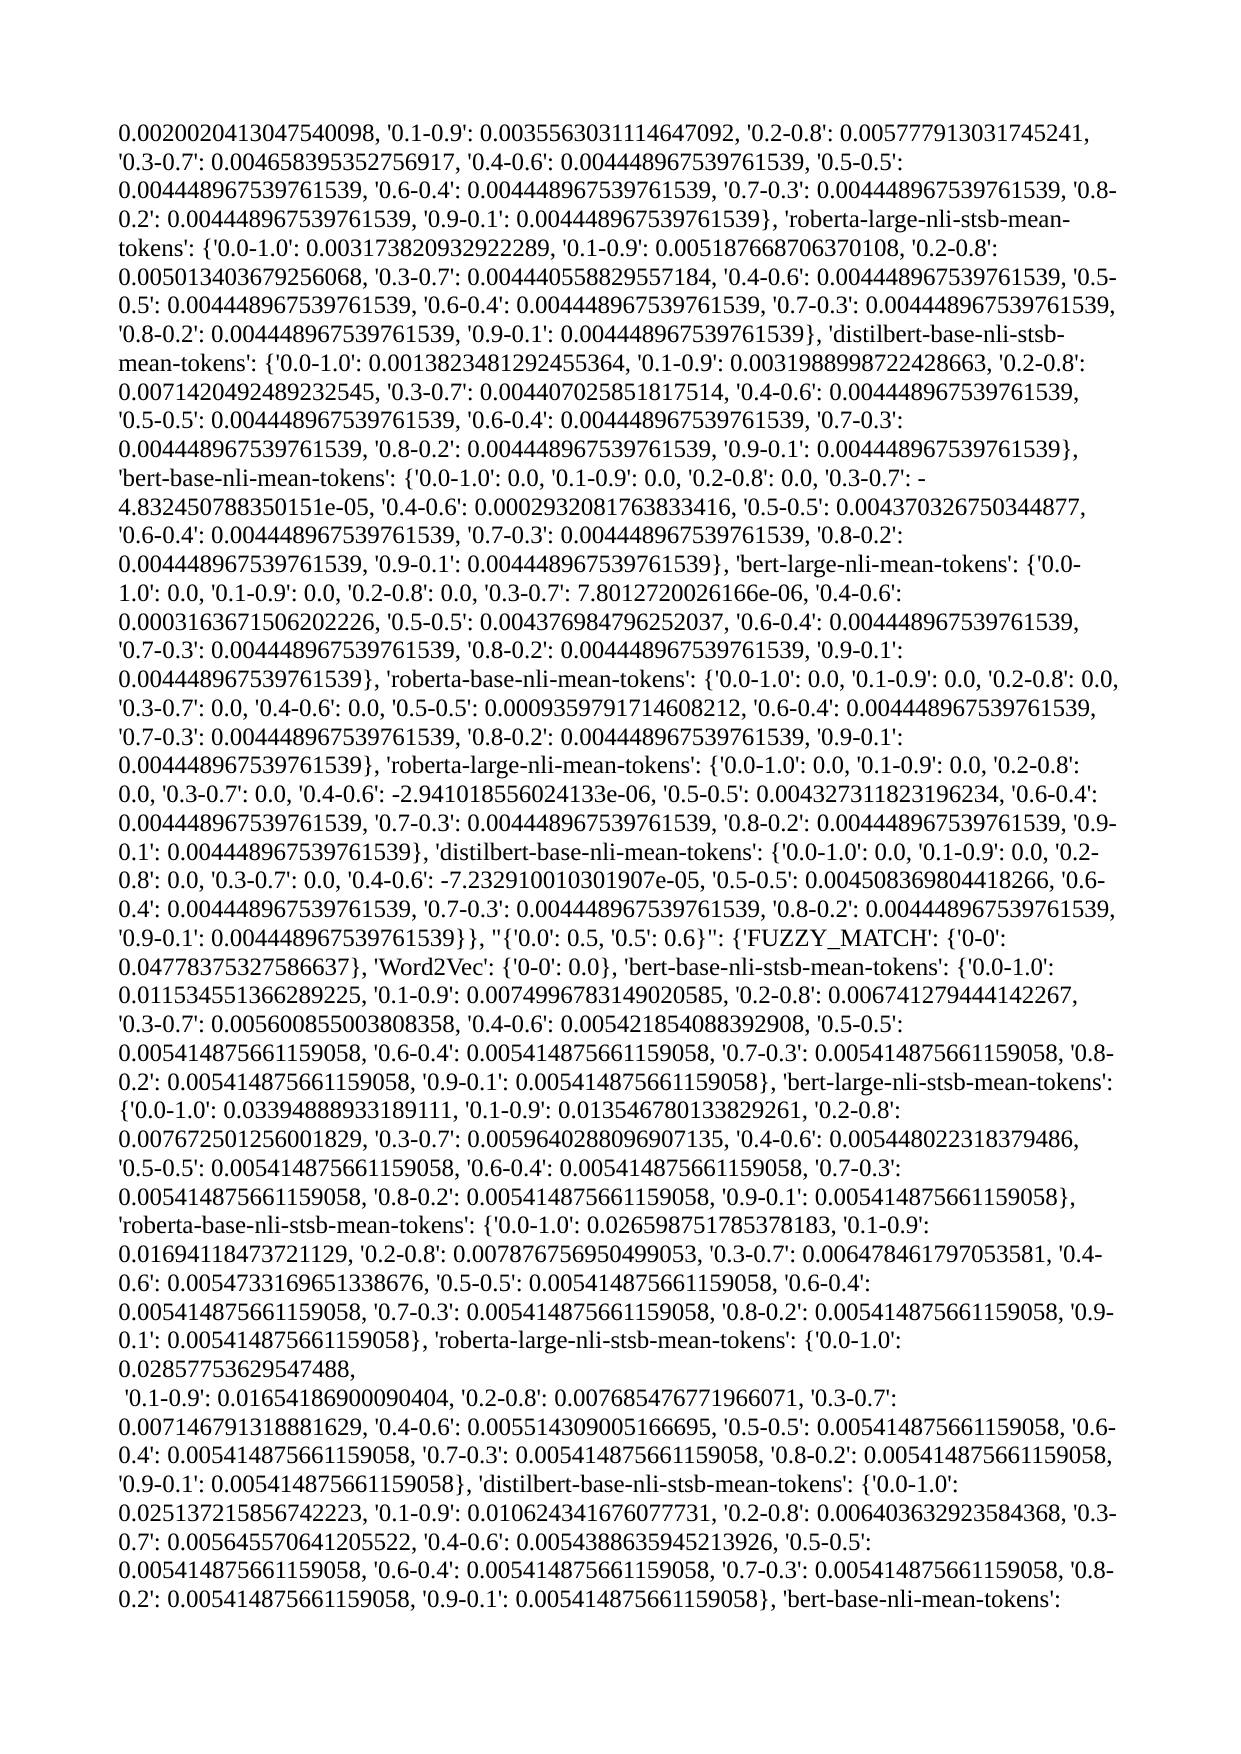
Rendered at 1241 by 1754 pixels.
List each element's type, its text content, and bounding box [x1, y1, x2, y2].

text 0.0020020413047540098, '0.1-0.9': 0.0035563031114647092, '0.2-0.8': 0.005777913031745241, '0.3-0.7': 0.004658395352756917, '0.4-0.6': 0.004448967539761539, '0.5-0.5': 0.004448967539761539, '0.6-0.4': 0.004448967539761539, '0.7-0.3': 0.004448967539761539, '0.8-0.2': 0.004448967539761539, '0.9-0.1': 0.004448967539761539}, 'roberta-large-nli-stsb-mean-tokens': {'0.0-1.0': 0.003173820932922289, '0.1-0.9': 0.005187668706370108, '0.2-0.8': 0.005013403679256068, '0.3-0.7': 0.004440558829557184, '0.4-0.6': 0.004448967539761539, '0.5-0.5': 0.004448967539761539, '0.6-0.4': 0.004448967539761539, '0.7-0.3': 0.004448967539761539, '0.8-0.2': 0.004448967539761539, '0.9-0.1': 0.004448967539761539}, 'distilbert-base-nli-stsb-mean-tokens': {'0.0-1.0': 0.0013823481292455364, '0.1-0.9': 0.0031988998722428663, '0.2-0.8': 0.0071420492489232545, '0.3-0.7': 0.004407025851817514, '0.4-0.6': 0.004448967539761539, '0.5-0.5': 0.004448967539761539, '0.6-0.4': 0.004448967539761539, '0.7-0.3': 0.004448967539761539, '0.8-0.2': 0.004448967539761539, '0.9-0.1': 0.004448967539761539}, 'bert-base-nli-mean-tokens': {'0.0-1.0': 0.0, '0.1-0.9': 0.0, '0.2-0.8': 0.0, '0.3-0.7': -4.832450788350151e-05, '0.4-0.6': 0.0002932081763833416, '0.5-0.5': 0.004370326750344877, '0.6-0.4': 0.004448967539761539, '0.7-0.3': 0.004448967539761539, '0.8-0.2': 0.004448967539761539, '0.9-0.1': 0.004448967539761539}, 'bert-large-nli-mean-tokens': {'0.0-1.0': 0.0, '0.1-0.9': 0.0, '0.2-0.8': 0.0, '0.3-0.7': 7.8012720026166e-06, '0.4-0.6': 0.0003163671506202226, '0.5-0.5': 0.004376984796252037, '0.6-0.4': 0.004448967539761539, '0.7-0.3': 0.004448967539761539, '0.8-0.2': 0.004448967539761539, '0.9-0.1': 0.004448967539761539}, 'roberta-base-nli-mean-tokens': {'0.0-1.0': 0.0, '0.1-0.9': 0.0, '0.2-0.8': 0.0, '0.3-0.7': 0.0, '0.4-0.6': 0.0, '0.5-0.5': 0.0009359791714608212, '0.6-0.4': 0.004448967539761539, '0.7-0.3': 0.004448967539761539, '0.8-0.2': 0.004448967539761539, '0.9-0.1': 0.004448967539761539}, 'roberta-large-nli-mean-tokens': {'0.0-1.0': 0.0, '0.1-0.9': 0.0, '0.2-0.8': 0.0, '0.3-0.7': 0.0, '0.4-0.6': -2.941018556024133e-06, '0.5-0.5': 0.004327311823196234, '0.6-0.4': 0.004448967539761539, '0.7-0.3': 0.004448967539761539, '0.8-0.2': 0.004448967539761539, '0.9-0.1': 0.004448967539761539}, 'distilbert-base-nli-mean-tokens': {'0.0-1.0': 0.0, '0.1-0.9': 0.0, '0.2-0.8': 0.0, '0.3-0.7': 0.0, '0.4-0.6': -7.232910010301907e-05, '0.5-0.5': 0.004508369804418266, '0.6-0.4': 0.004448967539761539, '0.7-0.3': 0.004448967539761539, '0.8-0.2': 0.004448967539761539, '0.9-0.1': 0.004448967539761539}}, "{'0.0': 0.5, '0.5': 0.6}": {'FUZZY_MATCH': {'0-0': 0.04778375327586637}, 'Word2Vec': {'0-0': 0.0}, 'bert-base-nli-stsb-mean-tokens': {'0.0-1.0': 0.011534551366289225, '0.1-0.9': 0.0074996783149020585, '0.2-0.8': 0.006741279444142267, '0.3-0.7': 0.005600855003808358, '0.4-0.6': 0.005421854088392908, '0.5-0.5': 0.005414875661159058, '0.6-0.4': 0.005414875661159058, '0.7-0.3': 0.005414875661159058, '0.8-0.2': 0.005414875661159058, '0.9-0.1': 0.005414875661159058}, 'bert-large-nli-stsb-mean-tokens': {'0.0-1.0': 0.03394888933189111, '0.1-0.9': 0.013546780133829261, '0.2-0.8': 0.007672501256001829, '0.3-0.7': 0.0059640288096907135, '0.4-0.6': 0.005448022318379486, '0.5-0.5': 0.005414875661159058, '0.6-0.4': 0.005414875661159058, '0.7-0.3': 0.005414875661159058, '0.8-0.2': 0.005414875661159058, '0.9-0.1': 0.005414875661159058}, 'roberta-base-nli-stsb-mean-tokens': {'0.0-1.0': 0.026598751785378183, '0.1-0.9': 0.01694118473721129, '0.2-0.8': 0.007876756950499053, '0.3-0.7': 0.006478461797053581, '0.4-0.6': 0.0054733169651338676, '0.5-0.5': 0.005414875661159058, '0.6-0.4': 0.005414875661159058, '0.7-0.3': 0.005414875661159058, '0.8-0.2': 0.005414875661159058, '0.9-0.1': 0.005414875661159058}, 'roberta-large-nli-stsb-mean-tokens': {'0.0-1.0': 0.02857753629547488, [118, 118, 1122, 1383]
text '0.1-0.9': 0.01654186900090404, '0.2-0.8': 0.007685476771966071, '0.3-0.7': 0.007146791318881629, '0.4-0.6': 0.005514309005166695, '0.5-0.5': 0.005414875661159058, '0.6-0.4': 0.005414875661159058, '0.7-0.3': 0.005414875661159058, '0.8-0.2': 0.005414875661159058, '0.9-0.1': 0.005414875661159058}, 'distilbert-base-nli-stsb-mean-tokens': {'0.0-1.0': 0.025137215856742223, '0.1-0.9': 0.010624341676077731, '0.2-0.8': 0.006403632923584368, '0.3-0.7': 0.005645570641205522, '0.4-0.6': 0.0054388635945213926, '0.5-0.5': 0.005414875661159058, '0.6-0.4': 0.005414875661159058, '0.7-0.3': 0.005414875661159058, '0.8-0.2': 0.005414875661159058, '0.9-0.1': 0.005414875661159058}, 'bert-base-nli-mean-tokens': [118, 1383, 1122, 1613]
